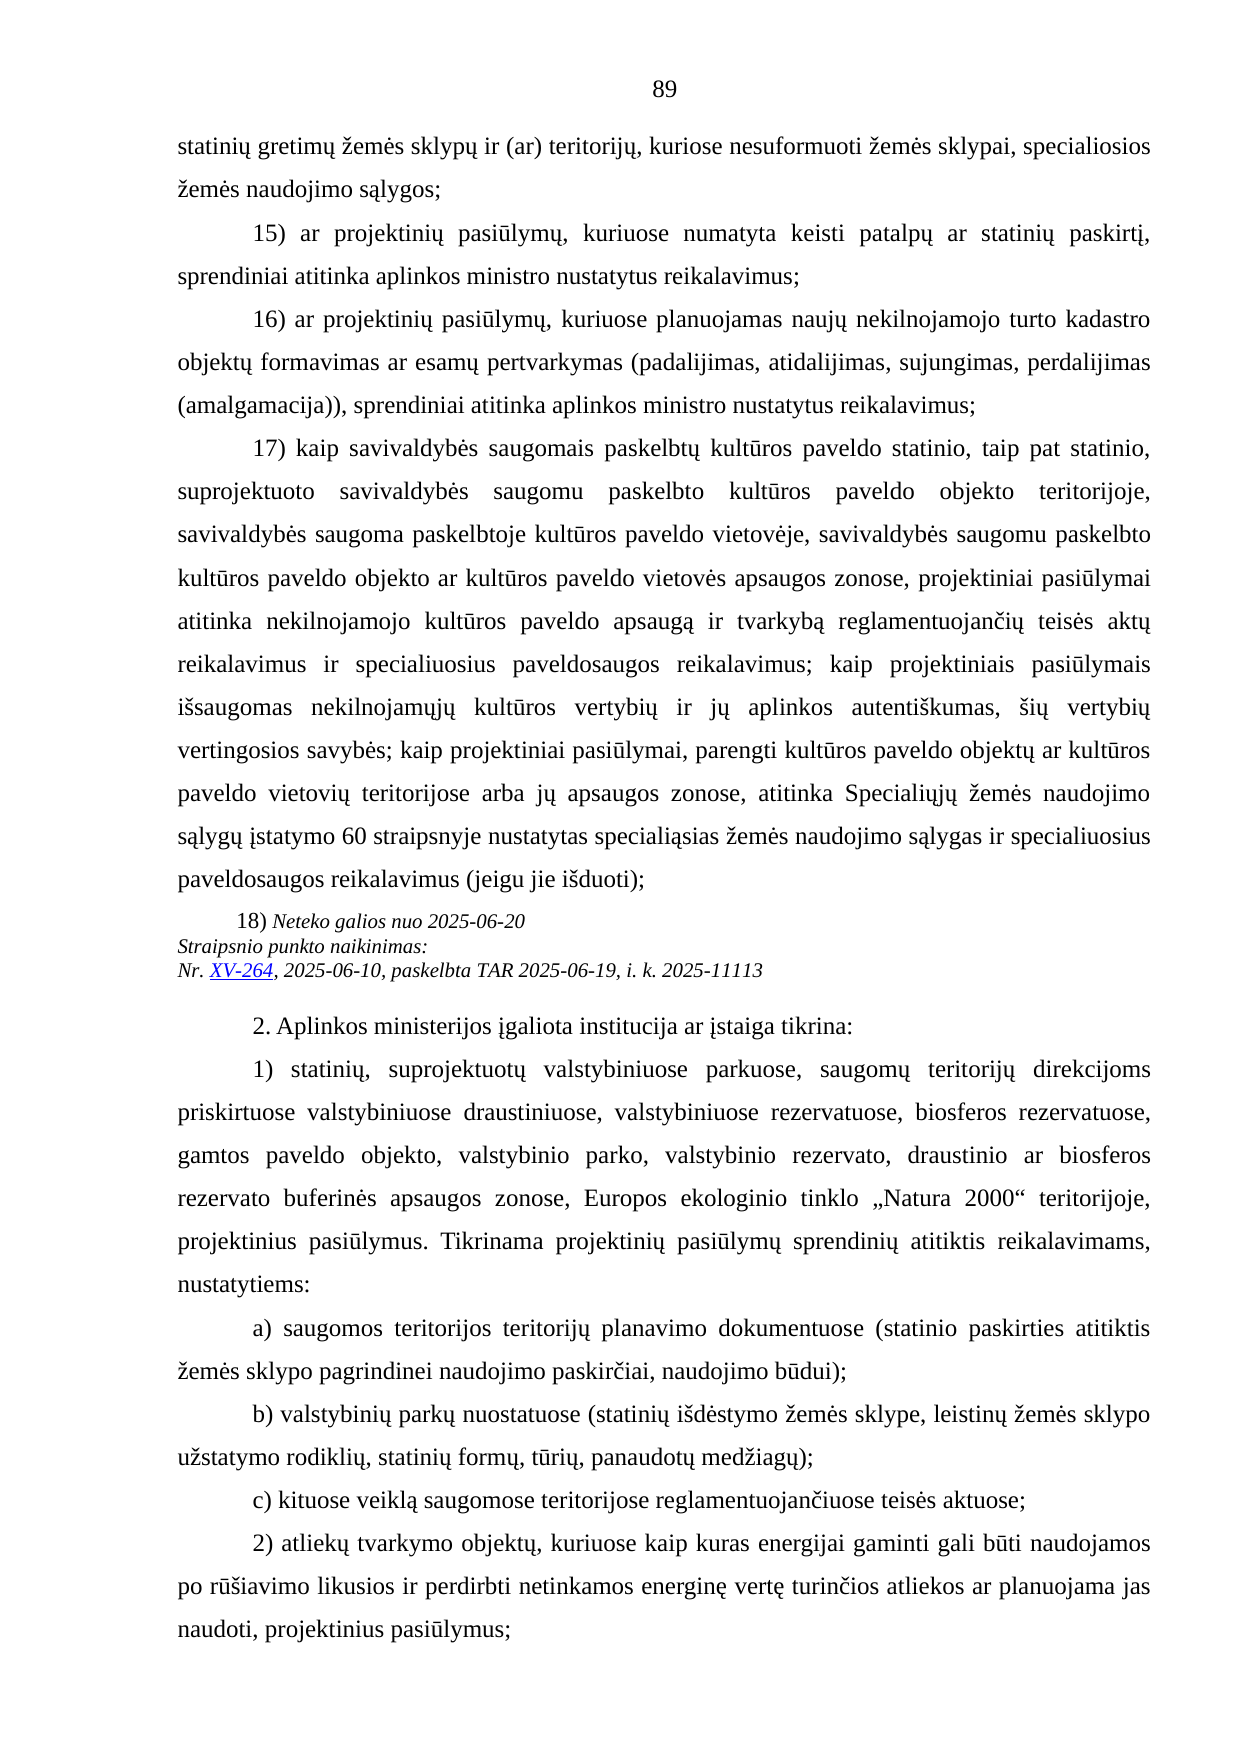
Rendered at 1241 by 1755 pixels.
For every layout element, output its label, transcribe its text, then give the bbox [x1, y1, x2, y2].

text 1) statinių, suprojektuotų valstybiniuose parkuose, saugomų teritorijų direkcijoms priskirtuose valstybiniuose draustiniuose, valstybiniuose rezervatuose, biosferos rezervatuose, gamtos paveldo objekto, valstybinio parko, valstybinio rezervato, draustinio ar biosferos rezervato buferinės apsaugos zonose, Europos ekologinio tinklo „Natura 2000“ teritorijoje, projektinius pasiūlymus. Tikrinama projektinių pasiūlymų sprendinių atitiktis reikalavimams, nustatytiems: [177, 1054, 1152, 1298]
text 15) ar projektinių pasiūlymų, kuriuose numatyta keisti patalpų ar statinių paskirtį, sprendiniai atitinka aplinkos ministro nustatytus reikalavimus; [177, 218, 1152, 289]
text 17) kaip savivaldybės saugomais paskelbtų kultūros paveldo statinio, taip pat statinio, suprojektuoto savivaldybės saugomu paskelbto kultūros paveldo objekto teritorijoje, savivaldybės saugoma paskelbtoje kultūros paveldo vietovėje, savivaldybės saugomu paskelbto kultūros paveldo objekto ar kultūros paveldo vietovės apsaugos zonose, projektiniai pasiūlymai atitinka nekilnojamojo kultūros paveldo apsaugą ir tvarkybą reglamentuojančių teisės aktų reikalavimus ir specialiuosius paveldosaugos reikalavimus; kaip projektiniais pasiūlymais išsaugomas nekilnojamųjų kultūros vertybių ir jų aplinkos autentiškumas, šių vertybių vertingosios savybės; kaip projektiniai pasiūlymai, parengti kultūros paveldo objektų ar kultūros paveldo vietovių teritorijose arba jų apsaugos zonose, atitinka Specialiųjų žemės naudojimo sąlygų įstatymo 60 straipsnyje nustatytas specialiąsias žemės naudojimo sąlygas ir specialiuosius paveldosaugos reikalavimus (jeigu jie išduoti); [177, 433, 1152, 893]
text b) valstybinių parkų nuostatuose (statinių išdėstymo žemės sklype, leistinų žemės sklypo užstatymo rodiklių, statinių formų, tūrių, panaudotų medžiagų); [177, 1399, 1152, 1471]
text a) saugomos teritorijos teritorijų planavimo dokumentuose (statinio paskirties atitiktis žemės sklypo pagrindinei naudojimo paskirčiai, naudojimo būdui); [177, 1313, 1152, 1384]
text Straipsnio punkto naikinimas: [177, 934, 1152, 958]
text c) kituose veiklą saugomose teritorijose reglamentuojančiuose teisės aktuose; [177, 1485, 1152, 1514]
text 2) atliekų tvarkymo objektų, kuriuose kaip kuras energijai gaminti gali būti naudojamos po rūšiavimo likusios ir perdirbti netinkamos energinę vertę turinčios atliekos ar planuojama jas naudoti, projektinius pasiūlymus; [177, 1528, 1152, 1643]
text 18) Neteko galios nuo 2025-06-20 [177, 908, 1152, 934]
text 2. Aplinkos ministerijos įgaliota institucija ar įstaiga tikrina: [177, 1011, 1152, 1039]
text 16) ar projektinių pasiūlymų, kuriuose planuojamas naujų nekilnojamojo turto kadastro objektų formavimas ar esamų pertvarkymas (padalijimas, atidalijimas, sujungimas, perdalijimas (amalgamacija)), sprendiniai atitinka aplinkos ministro nustatytus reikalavimus; [177, 304, 1152, 419]
text statinių gretimų žemės sklypų ir (ar) teritorijų, kuriose nesuformuoti žemės sklypai, specialiosios žemės naudojimo sąlygos; [177, 131, 1152, 203]
text Nr. XV-264, 2025-06-10, paskelbta TAR 2025-06-19, i. k. 2025-11113 [177, 958, 1152, 982]
